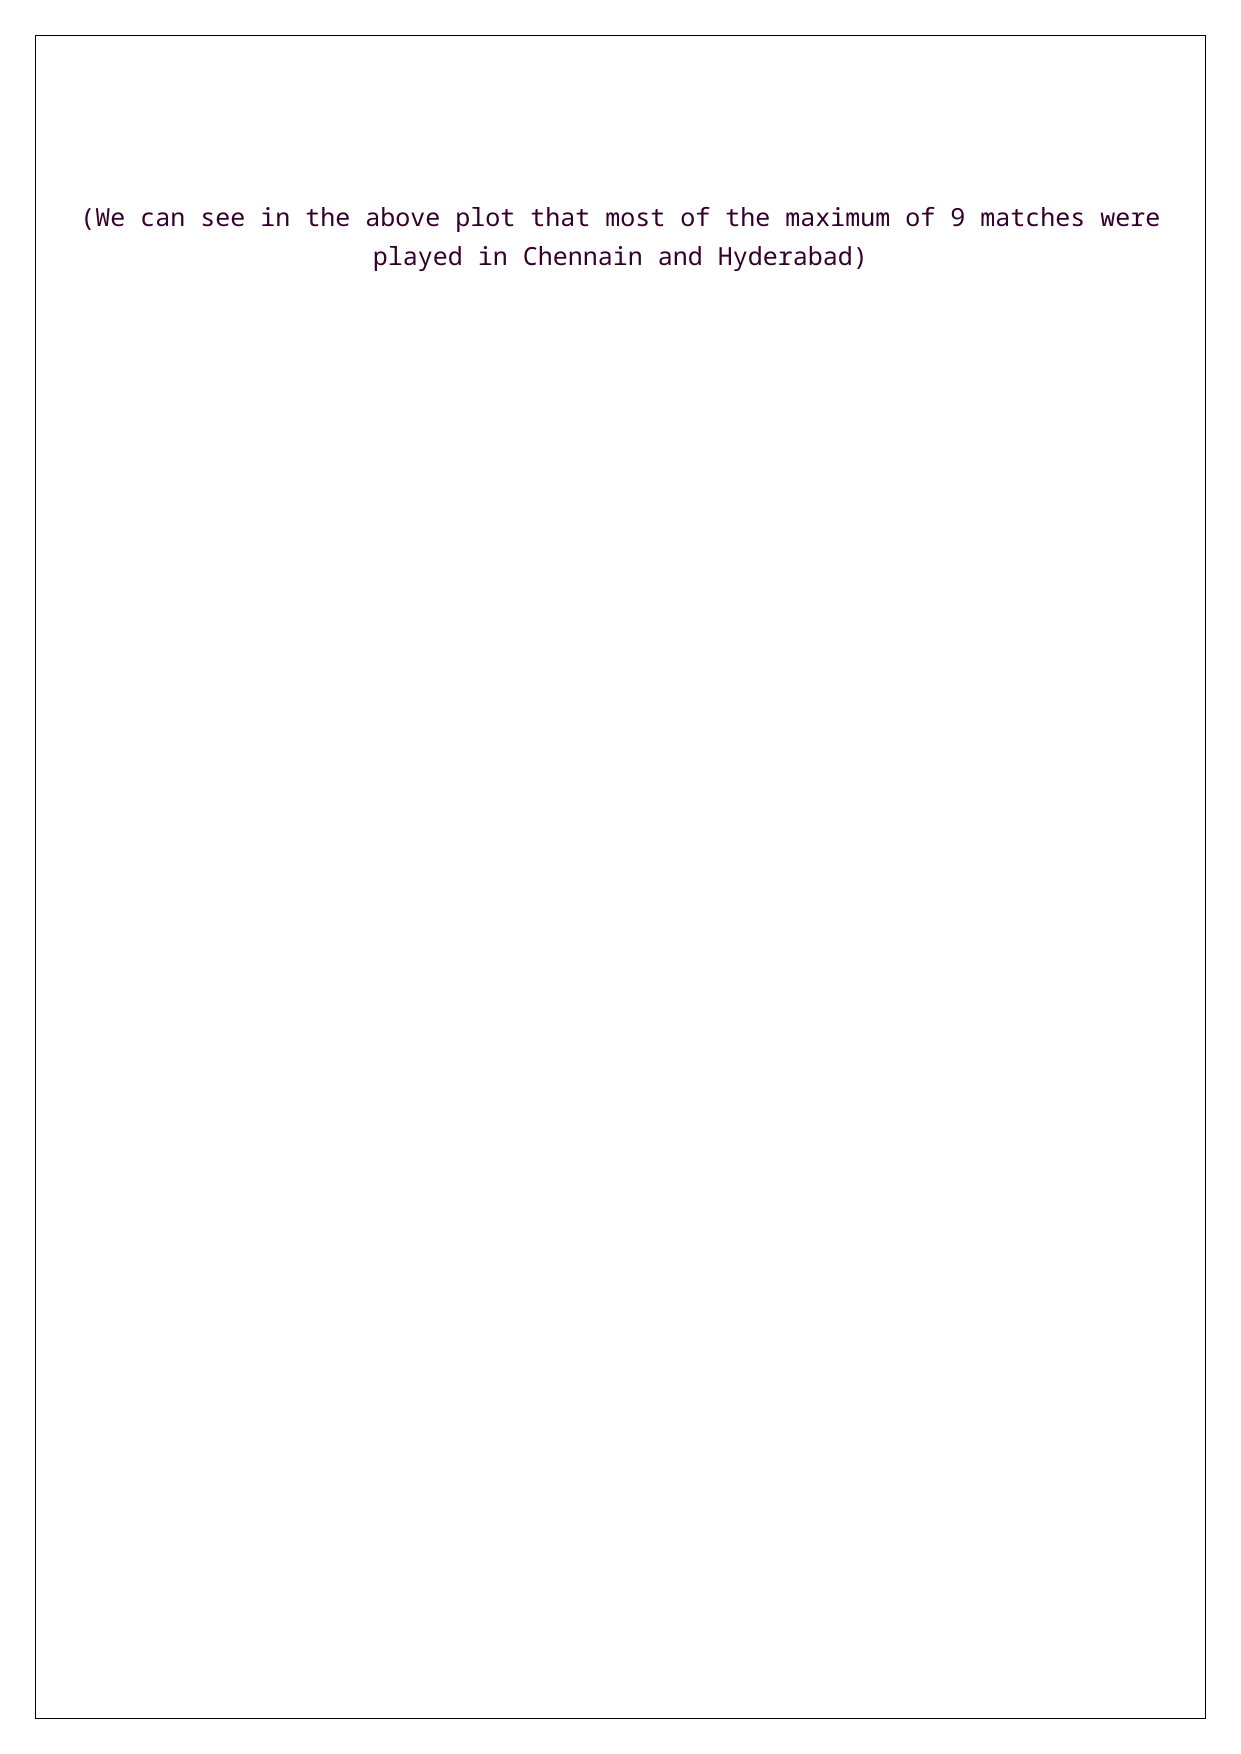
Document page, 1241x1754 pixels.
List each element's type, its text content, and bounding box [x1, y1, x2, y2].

text (We can see in the above plot that most of the maximum of 9 matches were played in Chennain and Hyderabad) [38, 200, 1202, 273]
